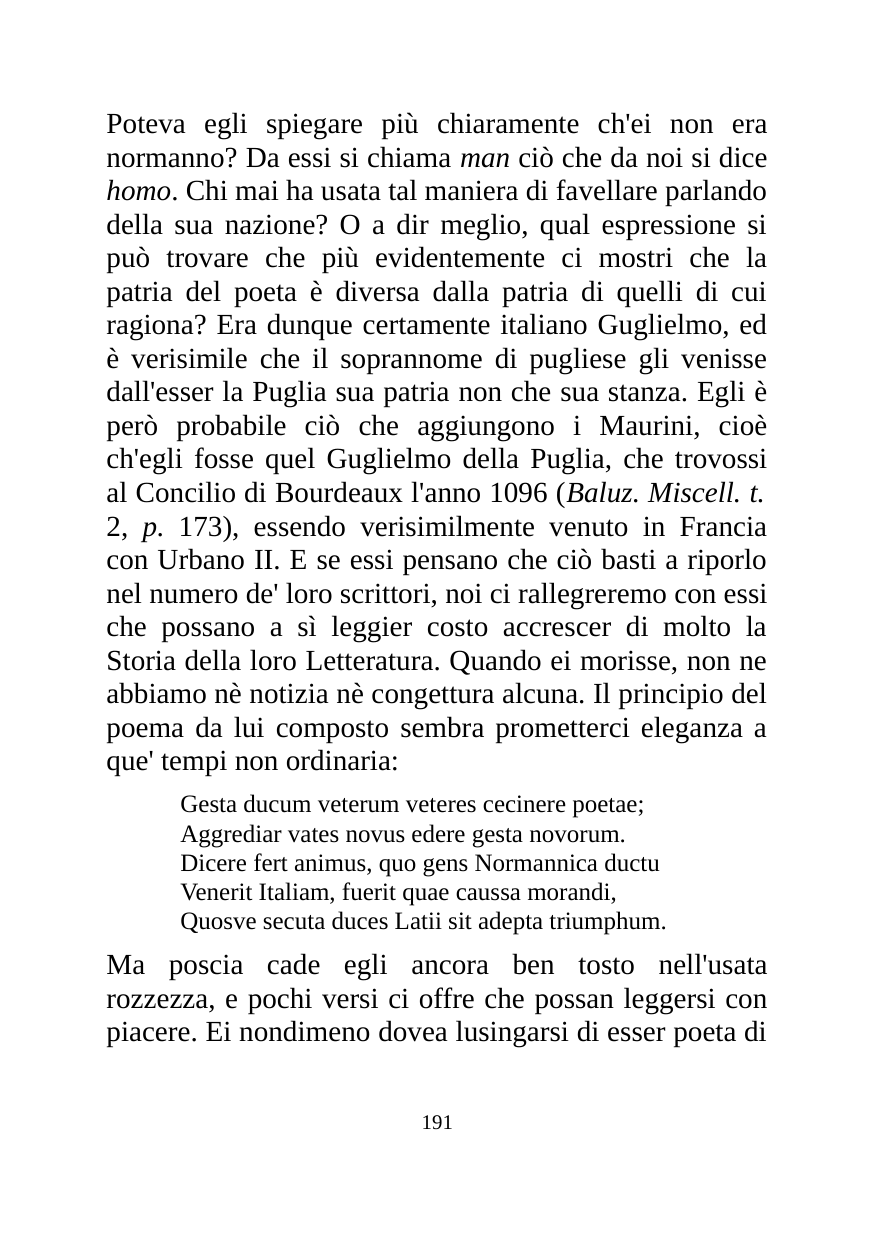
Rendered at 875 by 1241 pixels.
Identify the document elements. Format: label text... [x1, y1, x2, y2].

text Venerit Italiam, fuerit quae caussa morandi, [106, 877, 768, 906]
text Gesta ducum veterum veteres cecinere poetae; [106, 789, 768, 818]
text Poteva egli spiegare più chiaramente ch'ei non era normanno? Da essi si chiama man ciò che da noi si dice homo. Chi mai ha usata tal maniera di favellare parlando della sua nazione? O a dir meglio, qual espressione si può trovare che più evidentemente ci mostri che la patria del poeta è diversa dalla patria di quelli di cui ragiona? Era dunque certamente italiano Guglielmo, ed è verisimile che il soprannome di pugliese gli venisse dall'esser la Puglia sua patria non che sua stanza. Egli è però probabile ciò che aggiungono i Maurini, cioè ch'egli fosse quel Guglielmo della Puglia, che trovossi al Concilio di Bourdeaux l'anno 1096 (Baluz. Miscell. t. 2, p. 173), essendo verisimilmente venuto in Francia con Urbano II. E se essi pensano che ciò basti a riporlo nel numero de' loro scrittori, noi ci rallegreremo con essi che possano a sì leggier costo accrescer di molto la Storia della loro Letteratura. Quando ei morisse, non ne abbiamo nè notizia nè congettura alcuna. Il principio del poema da lui composto sembra prometterci eleganza a que' tempi non ordinaria: [106, 106, 768, 777]
text Ma poscia cade egli ancora ben tosto nell'usata rozzezza, e pochi versi ci offre che possan leggersi con piacere. Ei nondimeno dovea lusingarsi di esser poeta di [106, 947, 768, 1048]
text Quosve secuta duces Latii sit adepta triumphum. [106, 906, 768, 935]
text Dicere fert animus, quo gens Normannica ductu [106, 848, 768, 877]
text Aggrediar vates novus edere gesta novorum. [106, 819, 768, 847]
